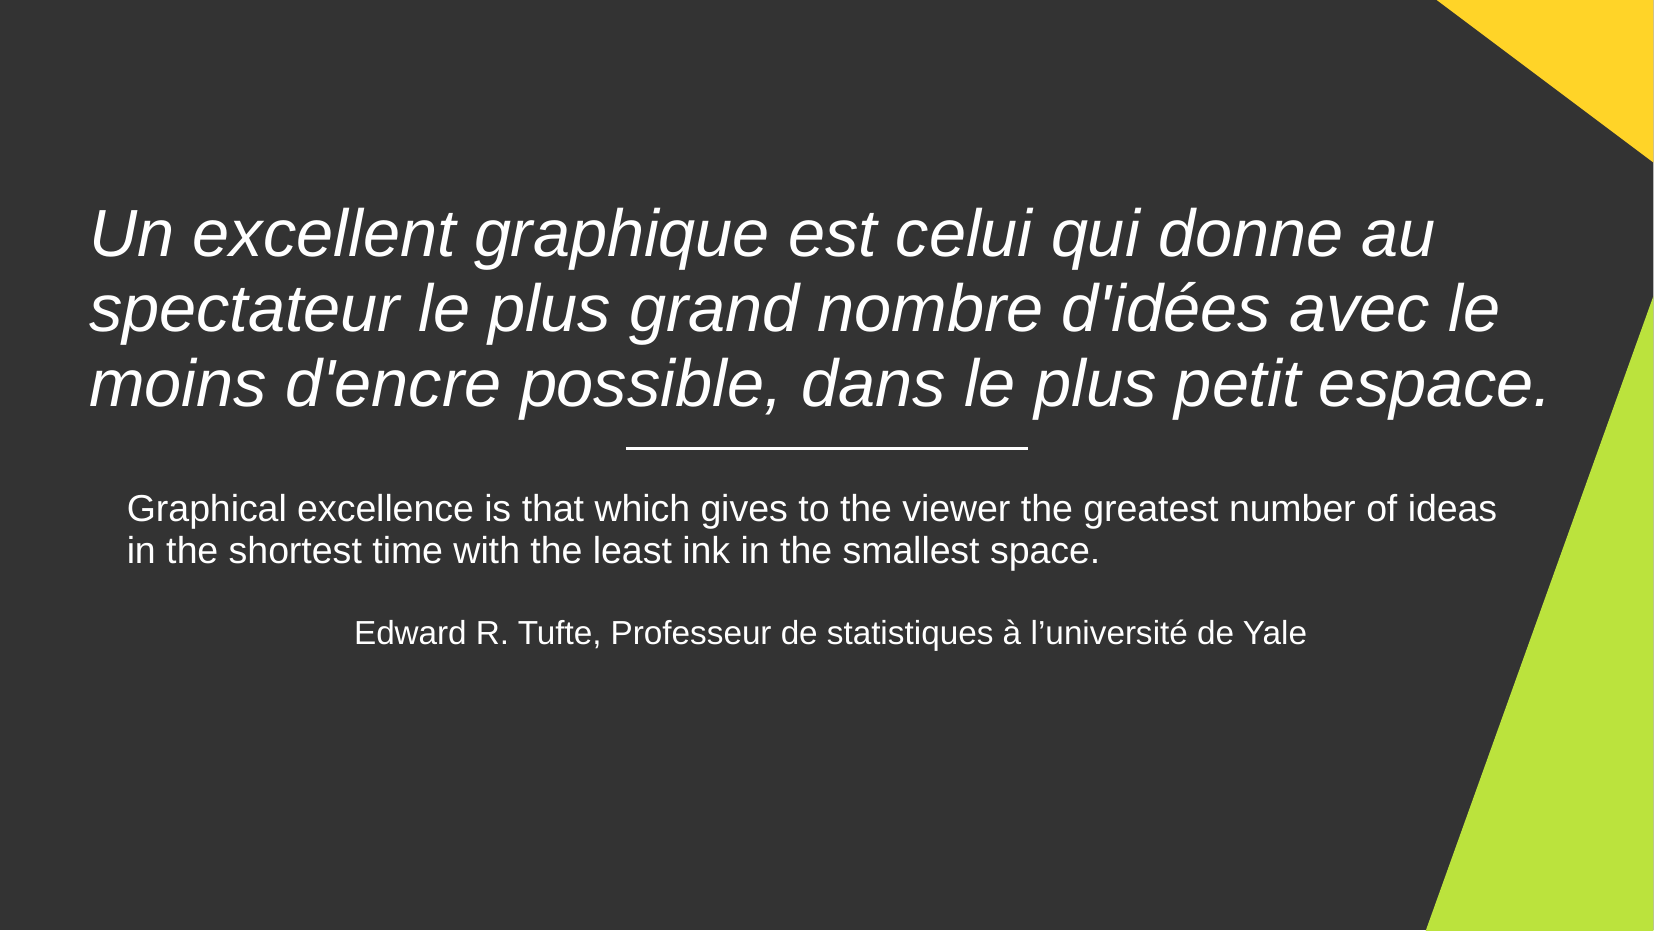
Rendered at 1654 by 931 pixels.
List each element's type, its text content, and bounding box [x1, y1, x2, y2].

text_box [1436, 0, 1654, 163]
text_box Graphical excellence is that which gives to the viewer the greatest number of ideas in the shortest time with the least ink in the smallest space. [112, 479, 1542, 579]
text_box [1425, 294, 1654, 931]
text_box Un excellent graphique est celui qui donne au spectateur le plus grand nombre d'idées avec le moins d'encre possible, dans le plus petit espace. [74, 188, 1580, 429]
title Edward R. Tufte, Professeur de statistiques à l’université de Yale [31, 614, 1622, 652]
